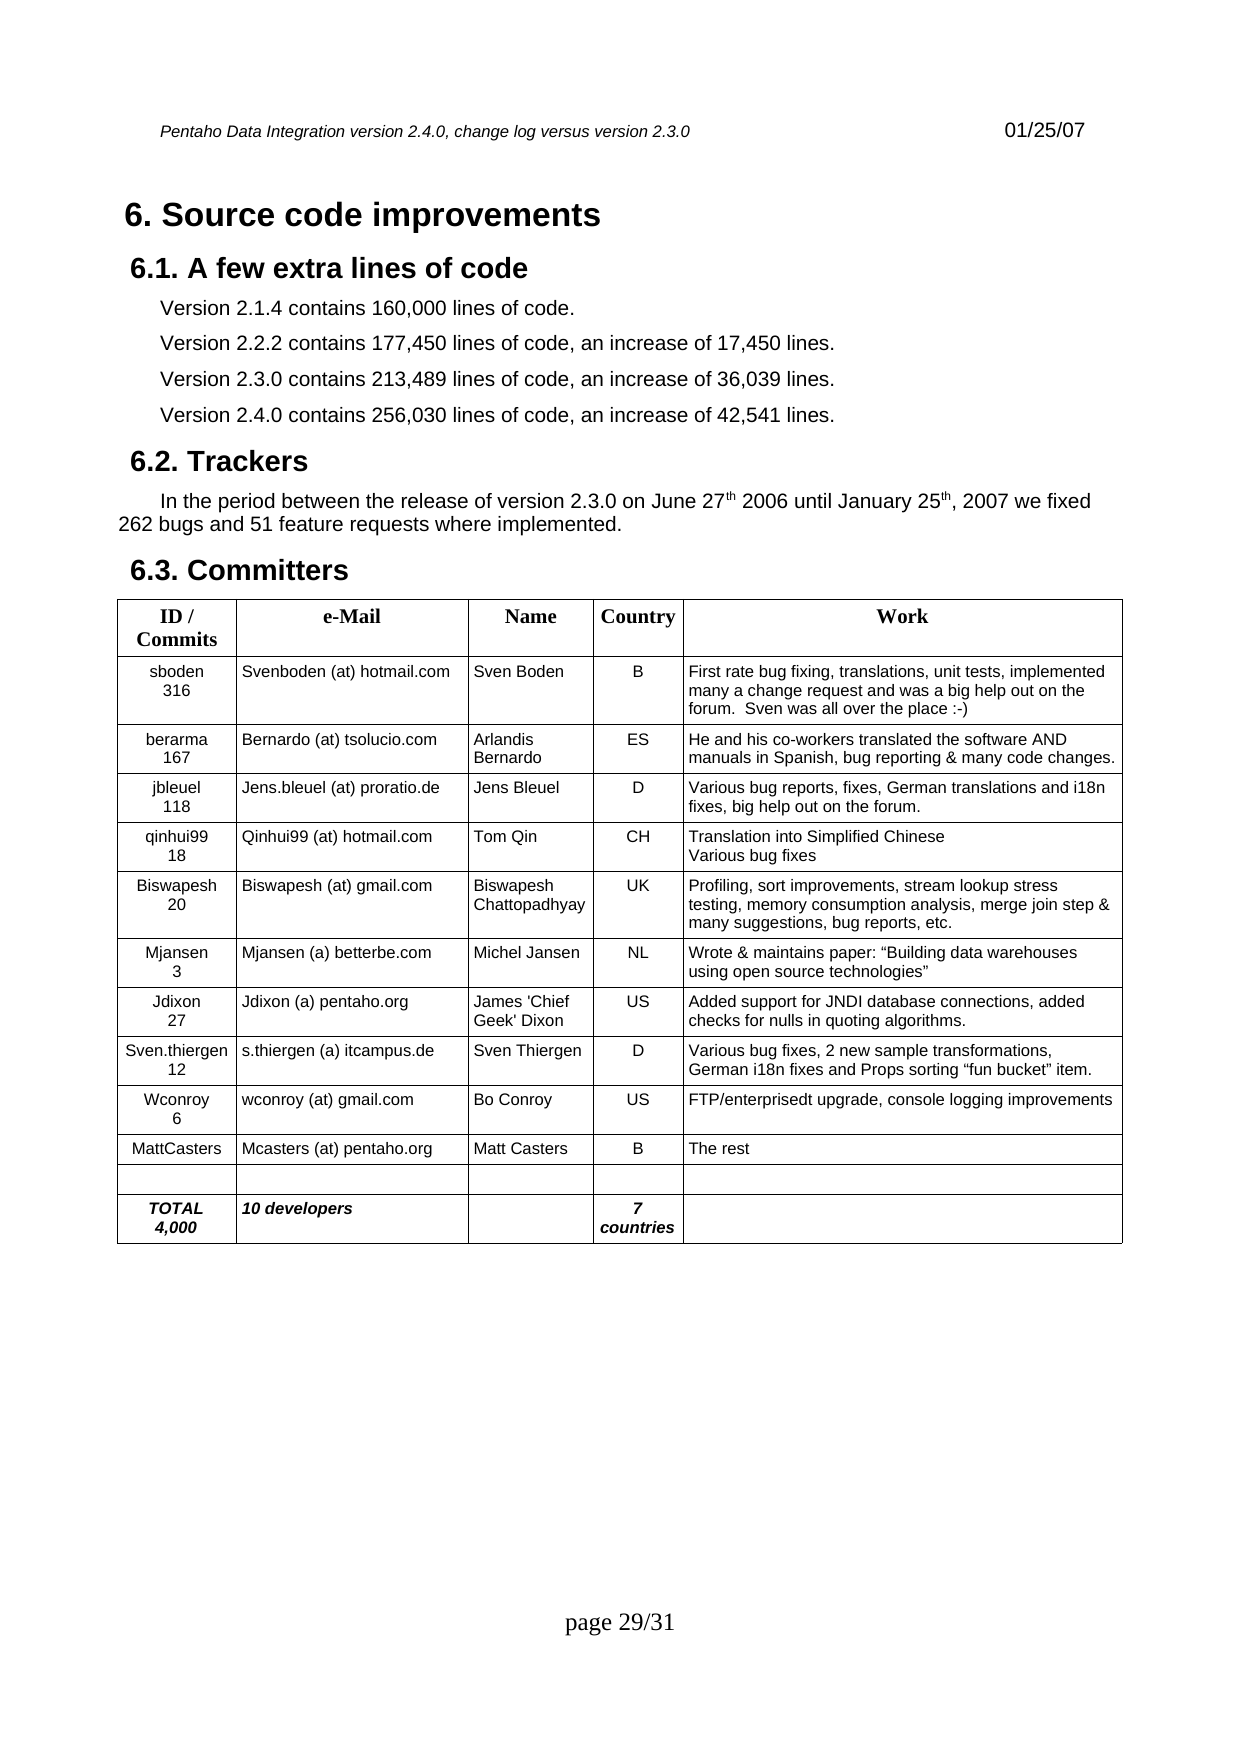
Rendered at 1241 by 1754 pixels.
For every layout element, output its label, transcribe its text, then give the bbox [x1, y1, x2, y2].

table_cell Bernardo (at) tsolucio.com [237, 725, 468, 773]
table_cell [684, 1195, 1122, 1243]
subtitle Trackers [130, 445, 1122, 478]
table_cell Jens.bleuel (at) proratio.de [237, 774, 468, 822]
table_header e-Mail [237, 600, 468, 656]
table_cell The rest [684, 1135, 1122, 1164]
table_cell [594, 1165, 683, 1194]
table_cell [237, 1165, 468, 1194]
table_cell CH [594, 823, 683, 871]
table_cell D [594, 1037, 683, 1084]
table_cell Mjansen (a) betterbe.com [237, 939, 468, 987]
table_cell 10 developers [237, 1195, 468, 1243]
table_cell Bo Conroy [469, 1086, 593, 1133]
table_header Name [469, 600, 593, 656]
table_cell MattCasters [118, 1135, 236, 1164]
text Version 2.2.2 contains 177,450 lines of code, an increase of 17,450 lines. [118, 332, 1122, 355]
table_cell Mjansen 3 [118, 939, 236, 987]
table_cell TOTAL 4,000 [118, 1195, 236, 1243]
subtitle Committers [130, 554, 1122, 587]
table_cell Arlandis Bernardo [469, 725, 593, 773]
table_cell Sven.thiergen 12 [118, 1037, 236, 1084]
table_cell B [594, 1135, 683, 1164]
text Version 2.1.4 contains 160,000 lines of code. [118, 296, 1122, 319]
table_cell Mcasters (at) pentaho.org [237, 1135, 468, 1164]
table_cell berarma 167 [118, 725, 236, 773]
table_cell [469, 1195, 593, 1243]
table_cell Tom Qin [469, 823, 593, 871]
table_cell sboden 316 [118, 657, 236, 724]
table_cell Michel Jansen [469, 939, 593, 987]
table_cell FTP/enterprisedt upgrade, console logging improvements [684, 1086, 1122, 1133]
table_cell Wrote & maintains paper: “Building data warehouses using open source technologies” [684, 939, 1122, 987]
table_cell [684, 1165, 1122, 1194]
table_cell D [594, 774, 683, 822]
table_cell Jdixon 27 [118, 988, 236, 1036]
table_cell 7 countries [594, 1195, 683, 1243]
table_cell Jens Bleuel [469, 774, 593, 822]
text Version 2.3.0 contains 213,489 lines of code, an increase of 36,039 lines. [118, 368, 1122, 391]
table_header Country [594, 600, 683, 656]
table_cell ES [594, 725, 683, 773]
table_cell qinhui99 18 [118, 823, 236, 871]
table_cell James 'Chief Geek' Dixon [469, 988, 593, 1036]
table_cell Jdixon (a) pentaho.org [237, 988, 468, 1036]
table_cell Sven Thiergen [469, 1037, 593, 1084]
table_cell Biswapesh Chattopadhyay [469, 872, 593, 938]
text Version 2.4.0 contains 256,030 lines of code, an increase of 42,541 lines. [118, 403, 1122, 427]
table_cell Profiling, sort improvements, stream lookup stress testing, memory consumption analysis, merge join step & many suggestions, bug reports, etc. [684, 872, 1122, 938]
subtitle Source code improvements [124, 196, 1122, 233]
table_cell Matt Casters [469, 1135, 593, 1164]
subtitle A few extra lines of code [130, 252, 1122, 284]
table_cell Translation into Simplified Chinese Various bug fixes [684, 823, 1122, 871]
table_cell He and his co-workers translated the software AND manuals in Spanish, bug reporting & many code changes. [684, 725, 1122, 773]
table_cell NL [594, 939, 683, 987]
table_cell Svenboden (at) hotmail.com [237, 657, 468, 724]
table_cell Qinhui99 (at) hotmail.com [237, 823, 468, 871]
table_cell wconroy (at) gmail.com [237, 1086, 468, 1133]
table_header Work [684, 600, 1122, 656]
table_cell Added support for JNDI database connections, added checks for nulls in quoting algorithms. [684, 988, 1122, 1036]
table_cell [118, 1165, 236, 1194]
text In the period between the release of version 2.3.0 on June 27th 2006 until January 25th, 2007 we fixed 262 bugs and 51 feature requests where implemented. [118, 489, 1122, 536]
table_cell First rate bug fixing, translations, unit tests, implemented many a change request and was a big help out on the forum. Sven was all over the place :-) [684, 657, 1122, 724]
table_cell s.thiergen (a) itcampus.de [237, 1037, 468, 1084]
table_cell Various bug reports, fixes, German translations and i18n fixes, big help out on the forum. [684, 774, 1122, 822]
table_cell [469, 1165, 593, 1194]
table_cell B [594, 657, 683, 724]
table_cell Various bug fixes, 2 new sample transformations, German i18n fixes and Props sorting “fun bucket” item. [684, 1037, 1122, 1084]
table_cell US [594, 1086, 683, 1133]
table_cell UK [594, 872, 683, 938]
table_cell Wconroy 6 [118, 1086, 236, 1133]
table_header ID / Commits [118, 600, 236, 656]
table_cell US [594, 988, 683, 1036]
table_cell Biswapesh 20 [118, 872, 236, 938]
table_cell Sven Boden [469, 657, 593, 724]
table_cell jbleuel 118 [118, 774, 236, 822]
table_cell Biswapesh (at) gmail.com [237, 872, 468, 938]
